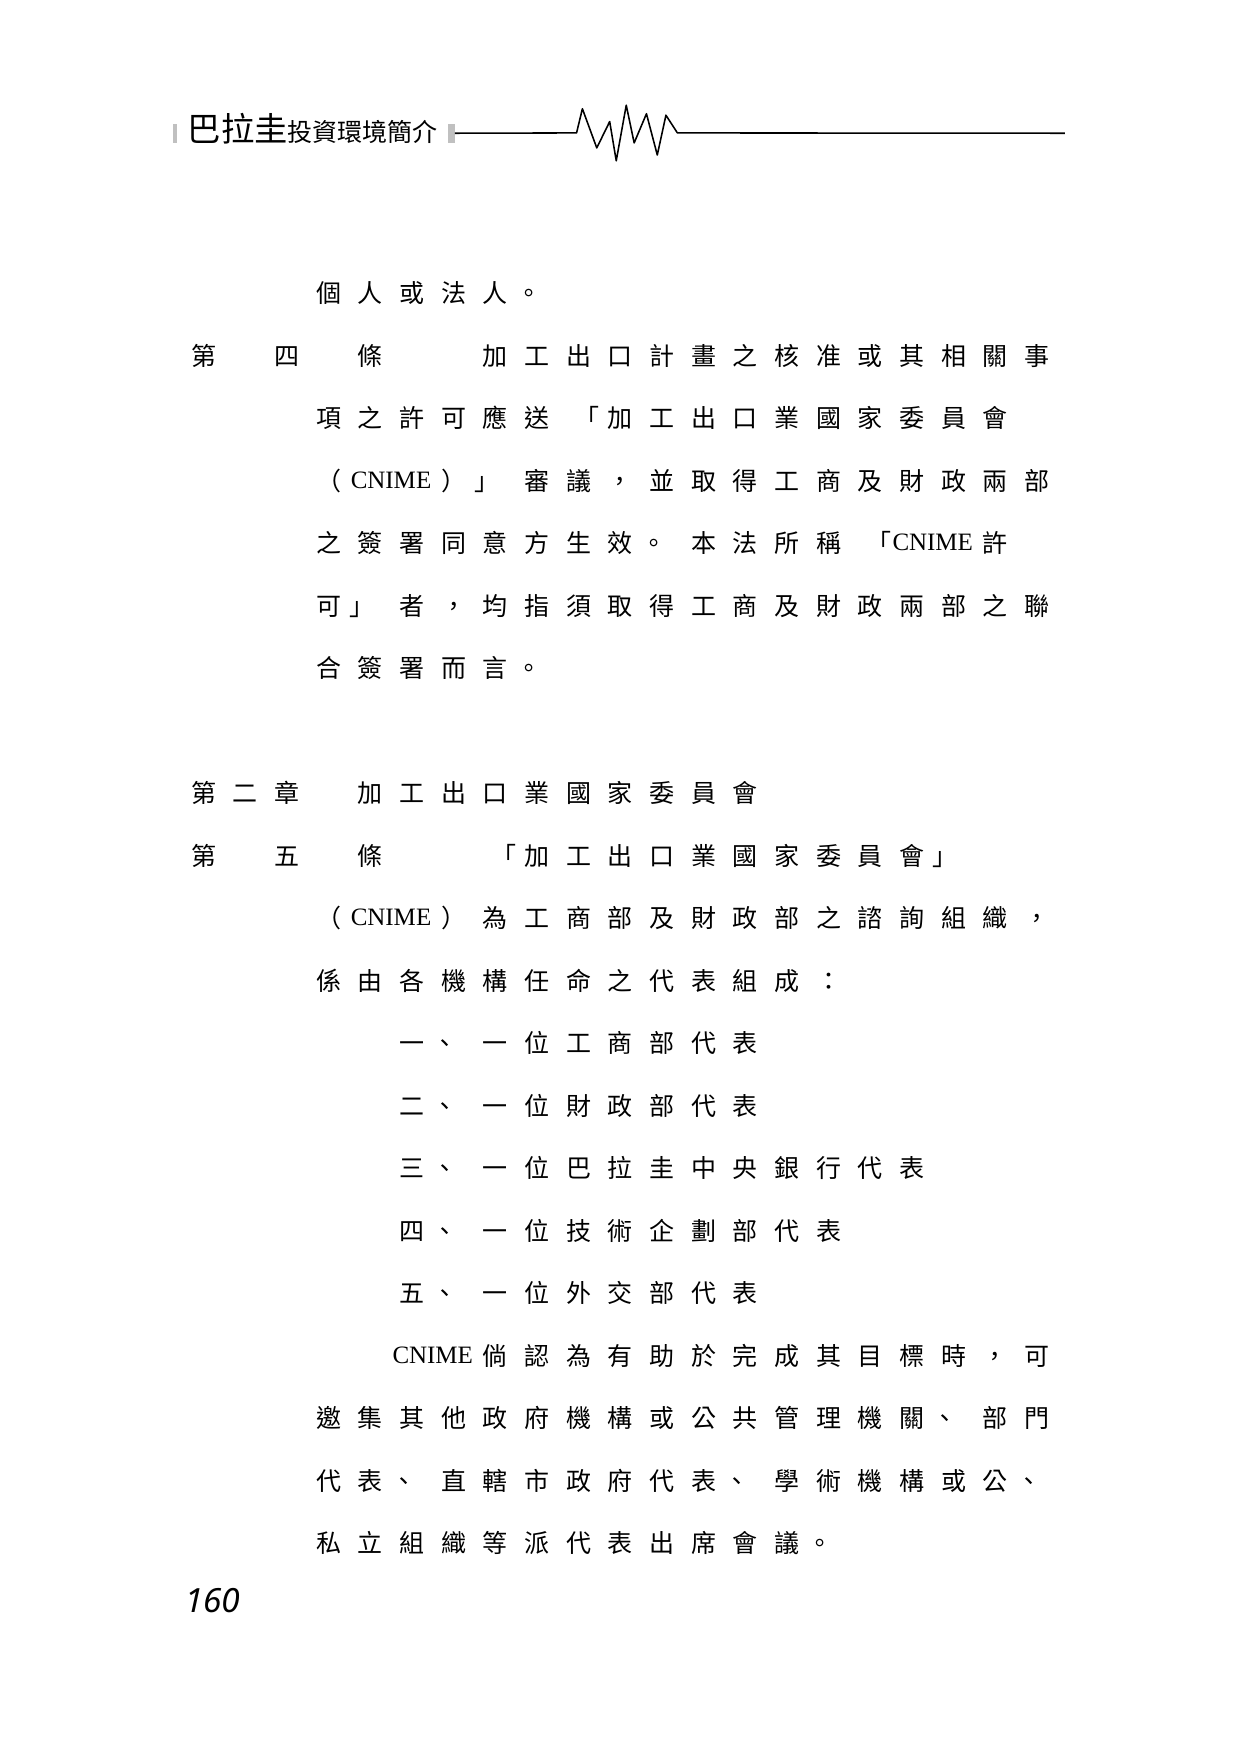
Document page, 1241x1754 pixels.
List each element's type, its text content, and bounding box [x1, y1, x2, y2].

text 四、一位技術企劃部代表 [355, 1188, 1058, 1250]
text 第 四 條 加工出口計畫之核准或其相關事項之許可應送「加工出口業國家委員會（CNIME）」審議，並取得工商及財政兩部之簽署同意方生效。本法所稱「CNIME許可」者，均指須取得工商及財政兩部之聯合簽署而言。 [183, 313, 1058, 688]
text 第 五 條 「加工出口業國家委員會」（CNIME）為工商部及財政部之諮詢組織，係由各機構任命之代表組成： [183, 813, 1058, 1000]
text 第二章 加工出口業國家委員會 [183, 750, 1058, 813]
text 三、一位巴拉圭中央銀行代表 [355, 1125, 1058, 1188]
text 二、一位財政部代表 [355, 1063, 1058, 1125]
text CNIME倘認為有助於完成其目標時，可邀集其他政府機構或公共管理機關、部門代表、直轄市政府代表、學術機構或公、私立組織等派代表出席會議。 [306, 1313, 1058, 1563]
text 五、一位外交部代表 [355, 1250, 1058, 1313]
text 一、一位工商部代表 [355, 1000, 1058, 1063]
text 個人或法人。 [183, 250, 1058, 313]
